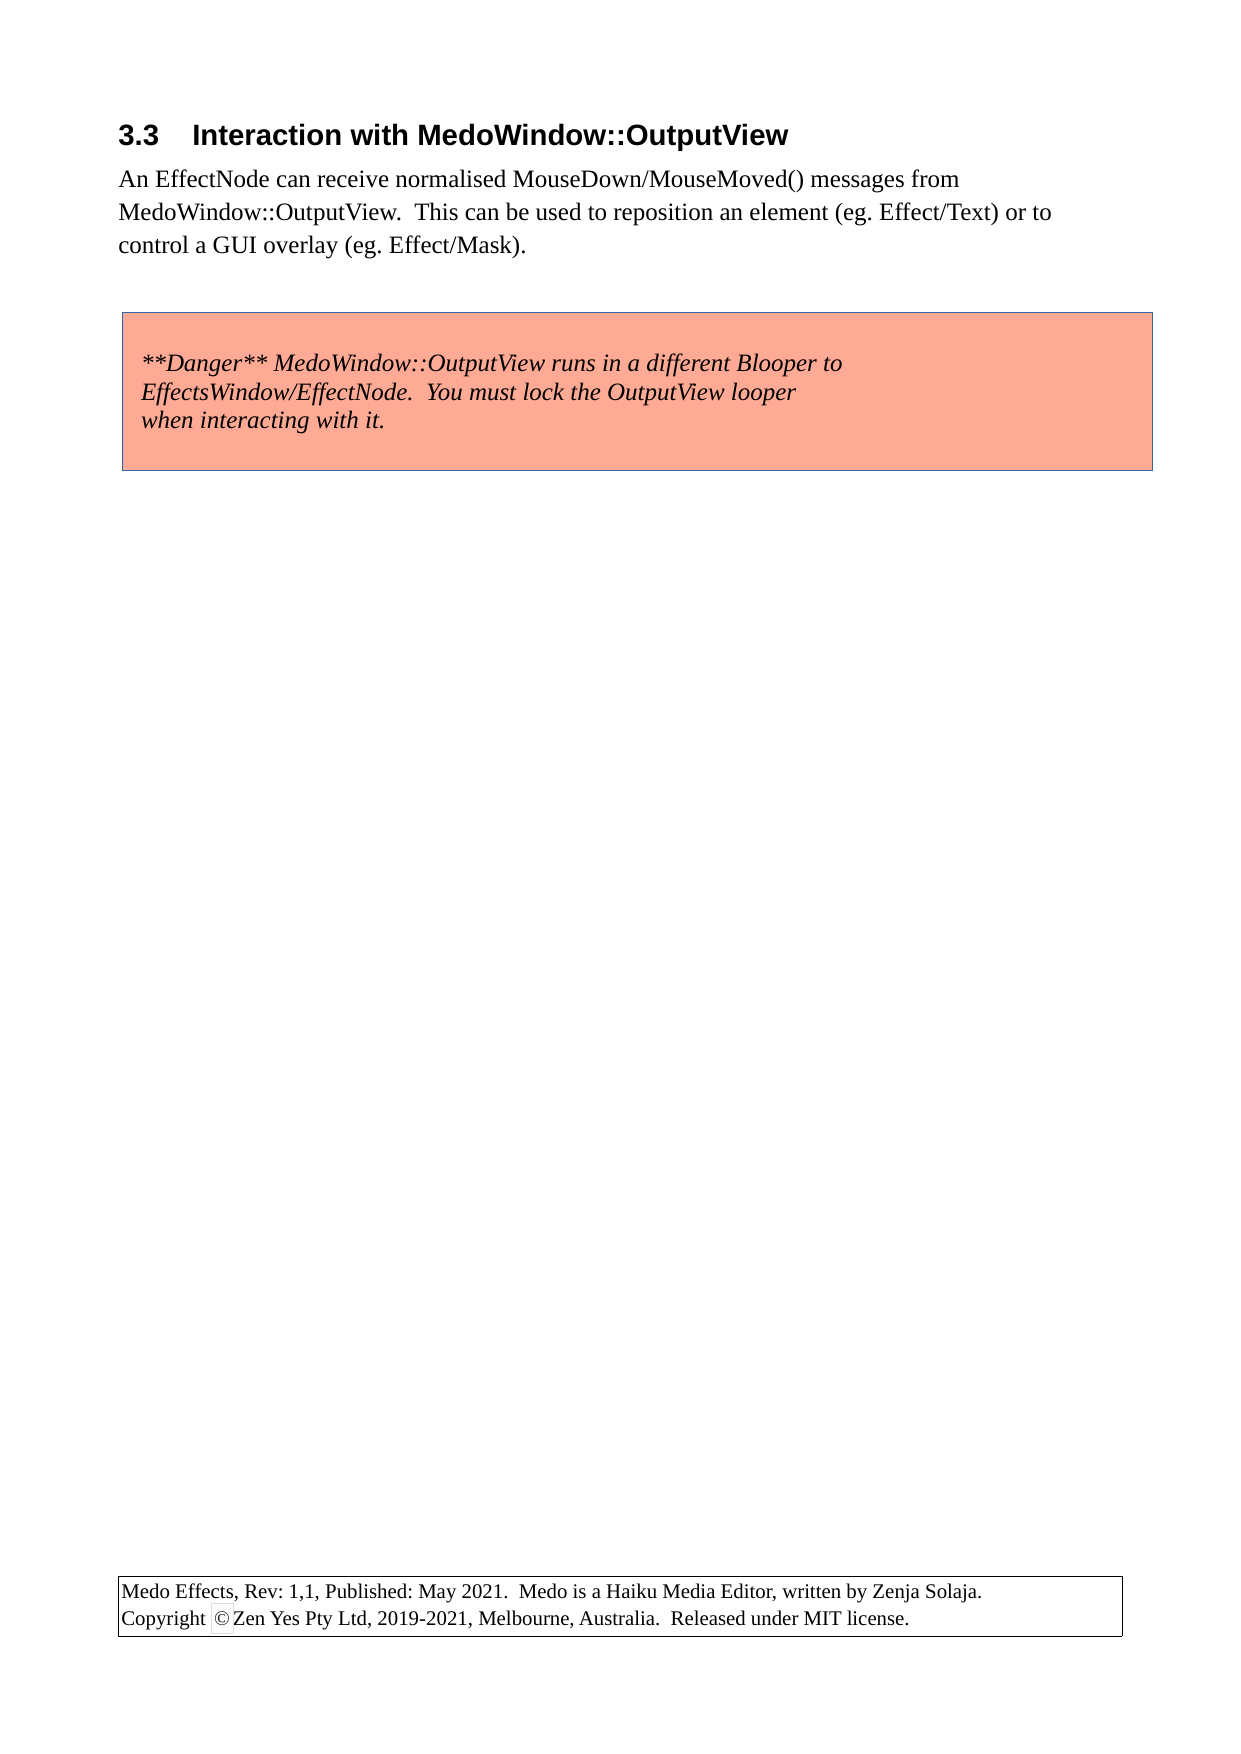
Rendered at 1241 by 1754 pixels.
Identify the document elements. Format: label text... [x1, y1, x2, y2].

text An EffectNode can receive normalised MouseDown/MouseMoved() messages from MedoWindow::OutputView. This can be used to reposition an element (eg. Effect/Text) or to control a GUI overlay (eg. Effect/Mask). [118, 164, 1122, 259]
subtitle 3.3 Interaction with MedoWindow::OutputView [118, 118, 1122, 152]
